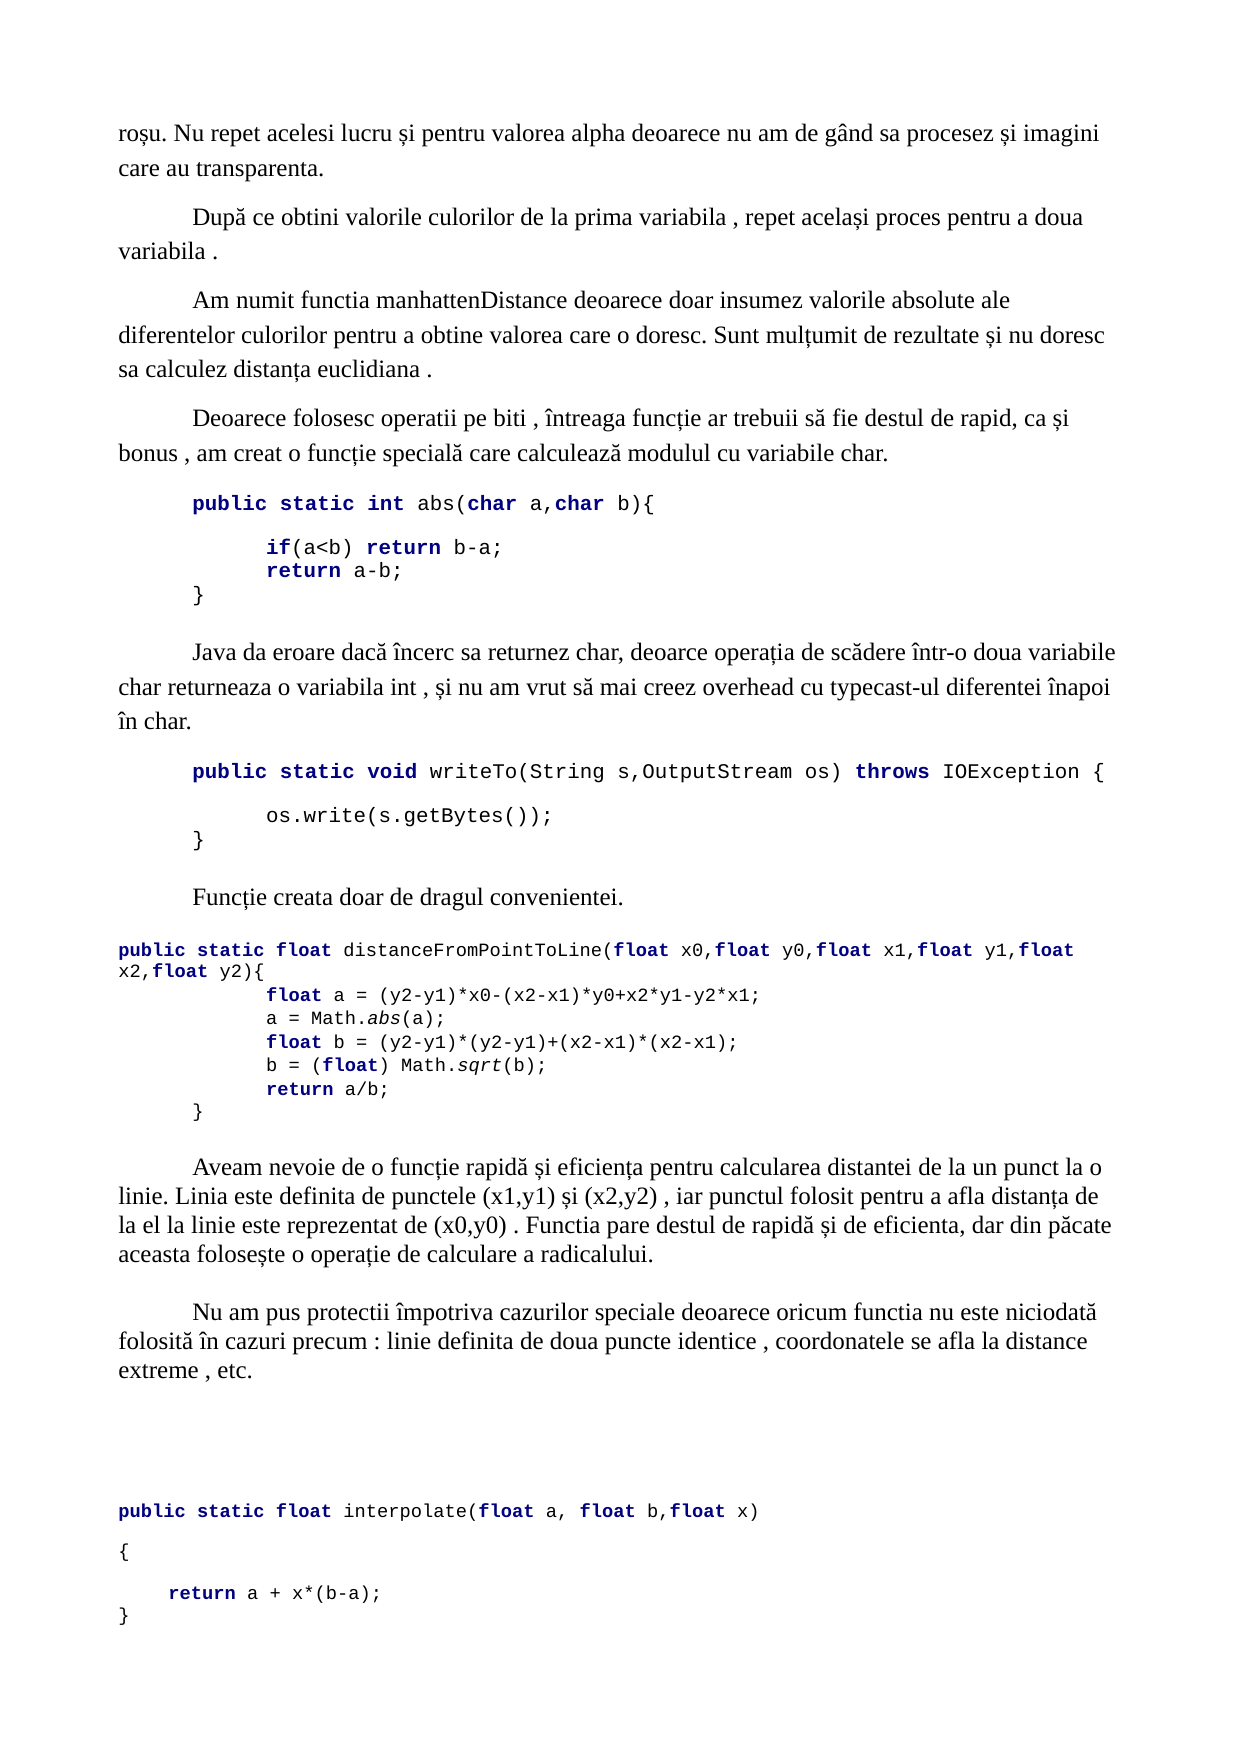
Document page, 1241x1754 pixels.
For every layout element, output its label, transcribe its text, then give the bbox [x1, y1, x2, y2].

text public static int abs(char a,char b){ [118, 487, 1122, 516]
text public static void writeTo(String s,OutputStream os) throws IOException { [118, 755, 1122, 785]
text os.write(s.getBytes()); [118, 805, 1122, 829]
text return a + x*(b-a); [118, 1582, 1122, 1606]
text Am numit functia manhattenDistance deoarece doar insumez valorile absolute ale diferentelor culorilor pentru a obtine valorea care o doresc. Sunt mulțumit de rezultate și nu doresc sa calculez distanța euclidiana . [118, 285, 1122, 383]
text } [118, 829, 1122, 852]
text b = (float) Math.sqrt(b); [118, 1054, 1122, 1078]
text Deoarece folosesc operatii pe biti , întreaga funcție ar trebuii să fie destul de rapid, ca și bonus , am creat o funcție specială care calculează modulul cu variabile char. [118, 403, 1122, 466]
text if(a<b) return b-a; [118, 537, 1122, 560]
text public static float interpolate(float a, float b,float x) [118, 1502, 1122, 1523]
text Java da eroare dacă încerc sa returnez char, deoarce operația de scădere într-o doua variabile char returneaza o variabila int , și nu am vrut să mai creez overhead cu typecast-ul diferentei înapoi în char. [118, 637, 1122, 735]
text roșu. Nu repet acelesi lucru și pentru valorea alpha deoarece nu am de gând sa procesez și imagini care au transparenta. [118, 118, 1122, 181]
text } [118, 584, 1122, 608]
text public static float distanceFromPointToLine(float x0,float y0,float x1,float y1,float x2,float y2){ [118, 941, 1122, 983]
text După ce obtini valorile culorilor de la prima variabila , repet același proces pentru a doua variabila . [118, 202, 1122, 265]
text Nu am pus protectii împotriva cazurilor speciale deoarece oricum functia nu este niciodată folosită în cazuri precum : linie definita de doua puncte identice , coordonatele se afla la distance extreme , etc. [118, 1297, 1122, 1383]
text float b = (y2-y1)*(y2-y1)+(x2-x1)*(x2-x1); [118, 1031, 1122, 1054]
text float a = (y2-y1)*x0-(x2-x1)*y0+x2*y1-y2*x1; [118, 983, 1122, 1007]
text return a-b; [118, 560, 1122, 584]
text a = Math.abs(a); [118, 1007, 1122, 1031]
text Aveam nevoie de o funcție rapidă și eficiența pentru calcularea distantei de la un punct la o linie. Linia este definita de punctele (x1,y1) și (x2,y2) , iar punctul folosit pentru a afla distanța de la el la linie este reprezentat de (x0,y0) . Functia pare destul de rapidă și de eficienta, dar din păcate aceasta folosește o operație de calculare a radicalului. [118, 1152, 1122, 1268]
text Funcție creata doar de dragul convenientei. [118, 882, 1122, 912]
text } [118, 1102, 1122, 1123]
text return a/b; [118, 1078, 1122, 1102]
text } [118, 1606, 1122, 1627]
text { [118, 1542, 1122, 1563]
